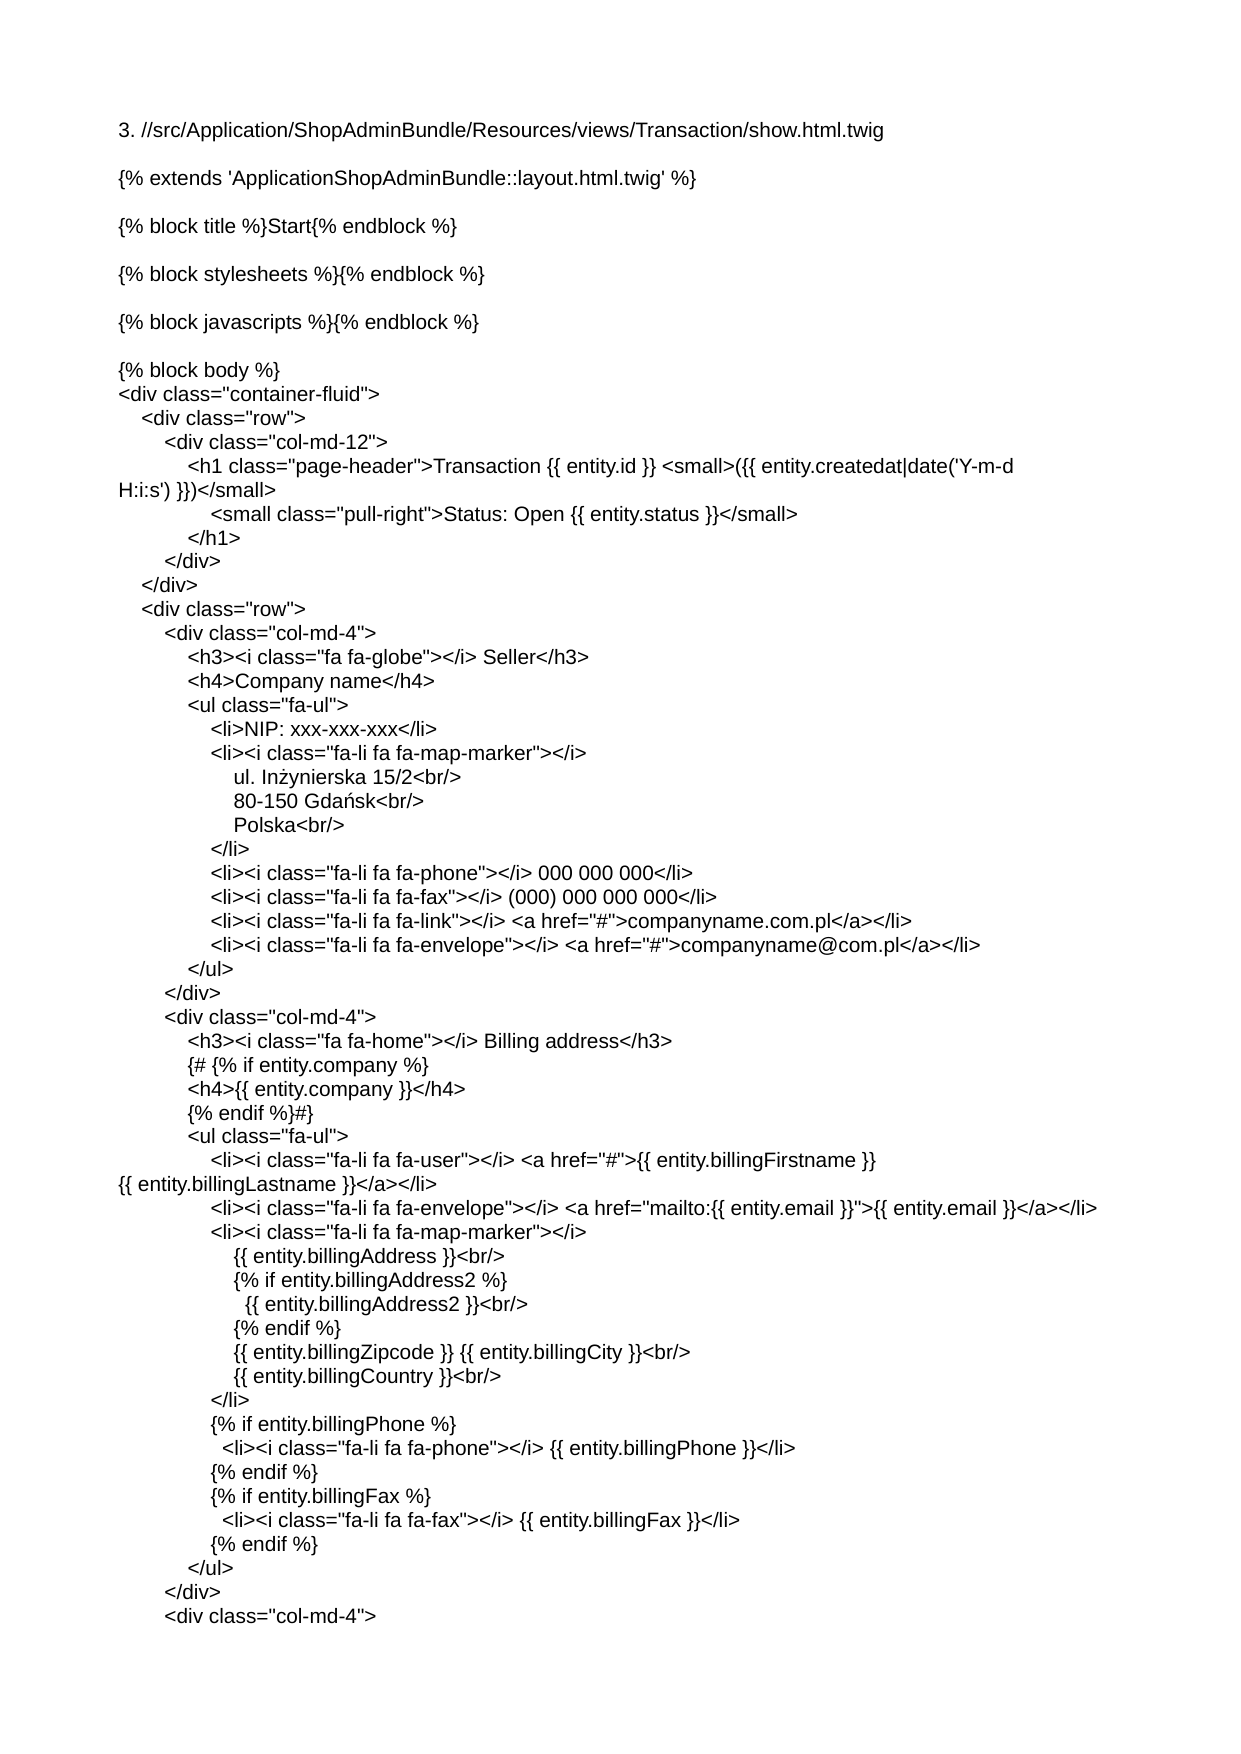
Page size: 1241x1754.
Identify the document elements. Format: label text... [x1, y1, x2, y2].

text <li><i class="fa-li fa fa-link"></i> <a href="#">companyname.com.pl</a></li> [118, 909, 1122, 933]
text </li> [118, 1388, 1122, 1412]
text <li><i class="fa-li fa fa-map-marker"></i> [118, 1220, 1122, 1244]
text 80-150 Gdańsk<br/> [118, 789, 1122, 813]
text {% endif %} [118, 1316, 1122, 1340]
text </div> [118, 573, 1122, 597]
text <li><i class="fa-li fa fa-user"></i> <a href="#">{{ entity.billingFirstname }} {{ entity.billingLastname }}</a></li> [118, 1148, 1122, 1196]
text <div class="row"> [118, 597, 1122, 621]
text {% extends 'ApplicationShopAdminBundle::layout.html.twig' %} [118, 166, 1122, 190]
text {% if entity.billingFax %} [118, 1484, 1122, 1508]
text <div class="col-md-12"> [118, 429, 1122, 453]
text <li><i class="fa-li fa fa-map-marker"></i> [118, 741, 1122, 765]
text <ul class="fa-ul"> [118, 1124, 1122, 1148]
text </div> [118, 549, 1122, 573]
text </ul> [118, 1556, 1122, 1579]
text <small class="pull-right">Status: Open {{ entity.status }}</small> [118, 501, 1122, 525]
text </li> [118, 837, 1122, 861]
text 3. //src/Application/ShopAdminBundle/Resources/views/Transaction/show.html.twig [118, 118, 1122, 142]
text {{ entity.billingCountry }}<br/> [118, 1364, 1122, 1388]
text <li><i class="fa-li fa fa-envelope"></i> <a href="mailto:{{ entity.email }}">{{ entity.email }}</a></li> [118, 1196, 1122, 1220]
text {% block javascripts %}{% endblock %} [118, 310, 1122, 334]
text <div class="col-md-4"> [118, 1004, 1122, 1028]
text <h1 class="page-header">Transaction {{ entity.id }} <small>({{ entity.createdat|date('Y-m-d H:i:s') }})</small> [118, 453, 1122, 501]
text <div class="row"> [118, 406, 1122, 429]
text </ul> [118, 957, 1122, 981]
text <li><i class="fa-li fa fa-fax"></i> {{ entity.billingFax }}</li> [118, 1508, 1122, 1532]
text {% if entity.billingPhone %} [118, 1412, 1122, 1436]
text <h4>{{ entity.company }}</h4> [118, 1076, 1122, 1100]
text {% block title %}Start{% endblock %} [118, 214, 1122, 238]
text {% endif %}#} [118, 1100, 1122, 1124]
text {{ entity.billingAddress2 }}<br/> [118, 1292, 1122, 1316]
text ul. Inżynierska 15/2<br/> [118, 765, 1122, 789]
text <li><i class="fa-li fa fa-envelope"></i> <a href="#">companyname@com.pl</a></li> [118, 933, 1122, 957]
text <div class="container-fluid"> [118, 382, 1122, 406]
text {% block stylesheets %}{% endblock %} [118, 262, 1122, 286]
text <li><i class="fa-li fa fa-fax"></i> (000) 000 000 000</li> [118, 885, 1122, 909]
text </div> [118, 981, 1122, 1004]
text </h1> [118, 525, 1122, 549]
text <ul class="fa-ul"> [118, 693, 1122, 717]
text {{ entity.billingZipcode }} {{ entity.billingCity }}<br/> [118, 1340, 1122, 1364]
text {% block body %} [118, 358, 1122, 382]
text </div> [118, 1579, 1122, 1603]
text {% endif %} [118, 1532, 1122, 1556]
text Polska<br/> [118, 813, 1122, 837]
text {% if entity.billingAddress2 %} [118, 1268, 1122, 1292]
text {{ entity.billingAddress }}<br/> [118, 1244, 1122, 1268]
text {% endif %} [118, 1460, 1122, 1484]
text <div class="col-md-4"> [118, 1603, 1122, 1627]
text <h4>Company name</h4> [118, 669, 1122, 693]
text {# {% if entity.company %} [118, 1052, 1122, 1076]
text <li><i class="fa-li fa fa-phone"></i> {{ entity.billingPhone }}</li> [118, 1436, 1122, 1460]
text <li>NIP: xxx-xxx-xxx</li> [118, 717, 1122, 741]
text <li><i class="fa-li fa fa-phone"></i> 000 000 000</li> [118, 861, 1122, 885]
text <h3><i class="fa fa-home"></i> Billing address</h3> [118, 1028, 1122, 1052]
text <div class="col-md-4"> [118, 621, 1122, 645]
text <h3><i class="fa fa-globe"></i> Seller</h3> [118, 645, 1122, 669]
